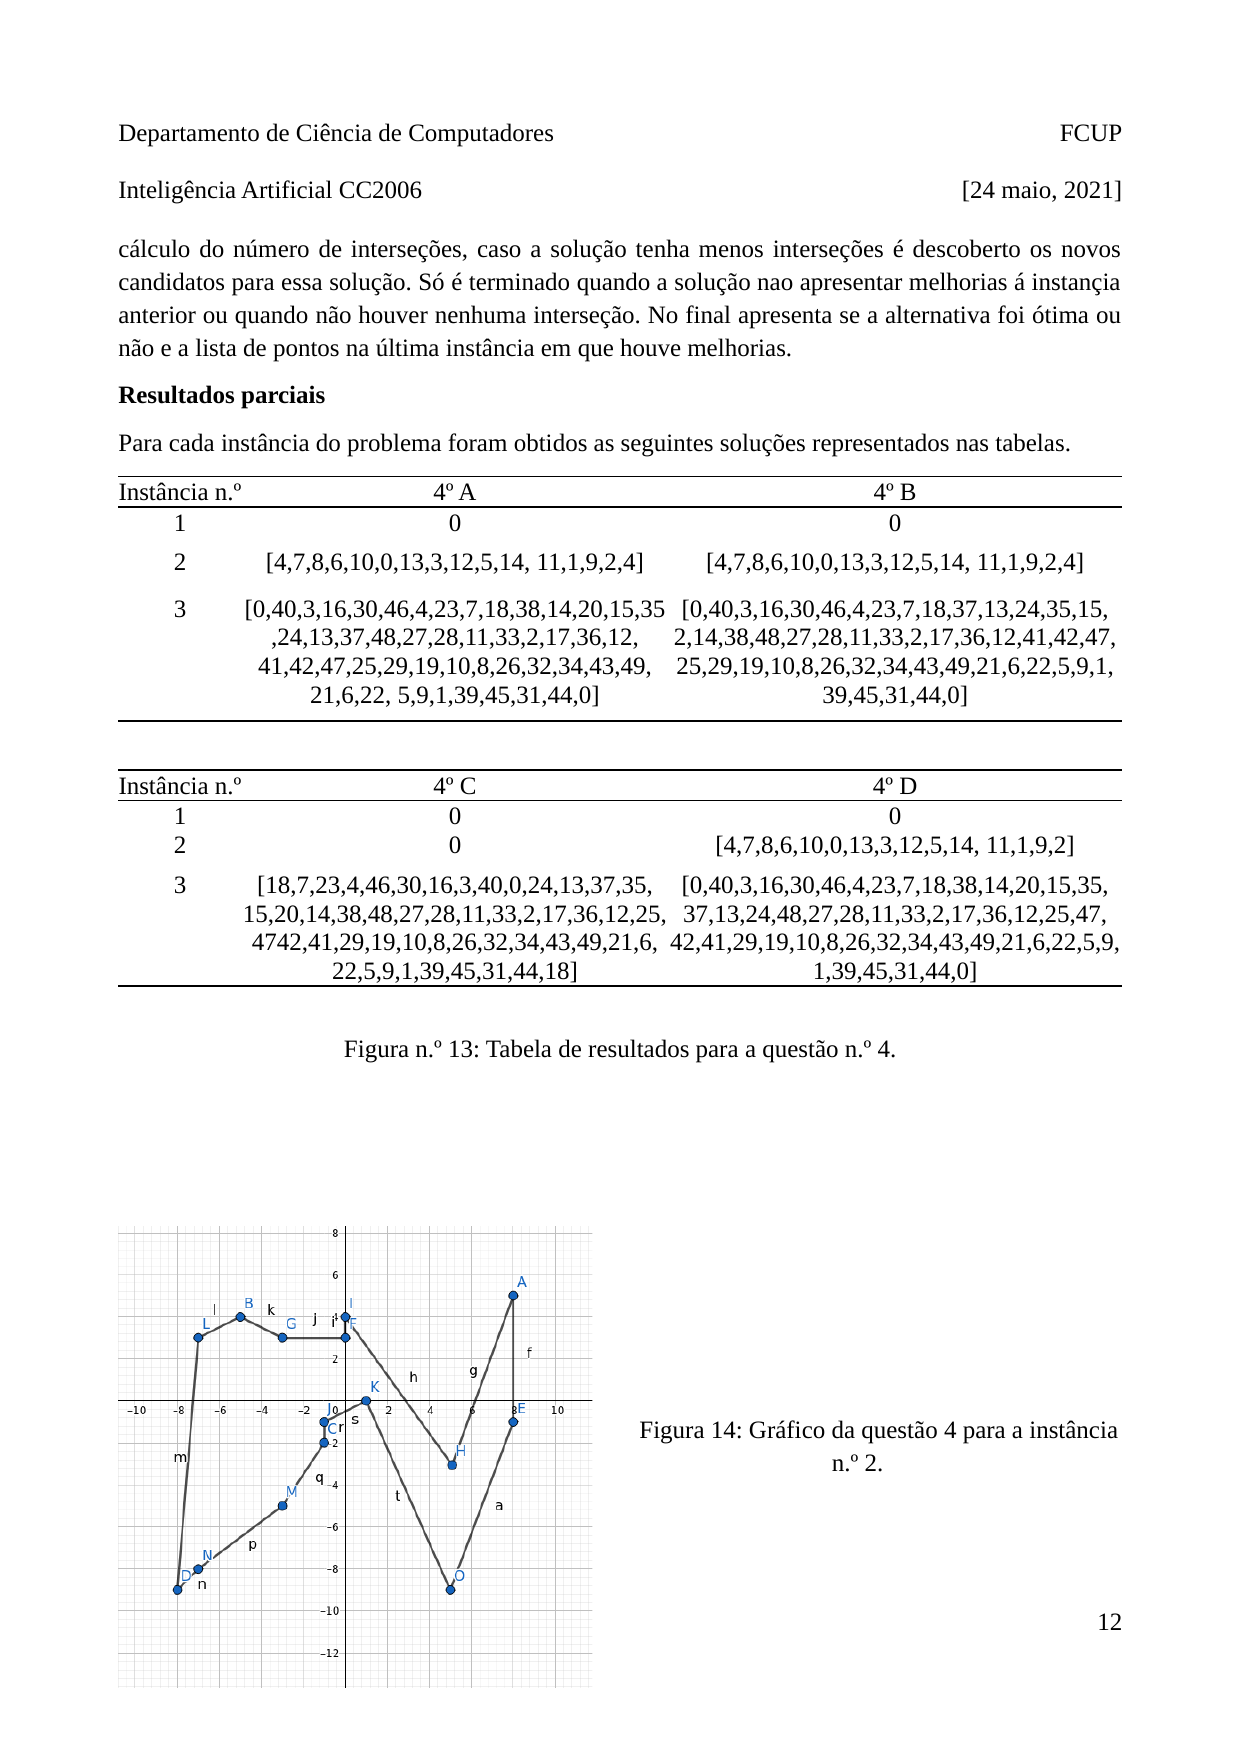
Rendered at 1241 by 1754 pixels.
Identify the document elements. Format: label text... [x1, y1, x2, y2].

table_header 4º A [242, 477, 668, 506]
table_cell 0 [242, 508, 668, 547]
table_cell [18,7,23,4,46,30,16,3,40,0,24,13,37,35, 15,20,14,38,48,27,28,11,33,2,17,36,12,25,4742,41,29,19,10,8,26,32,34,43,49,21,6, 22,5,9,1,39,45,31,44,18] [242, 870, 668, 985]
table_cell [4,7,8,6,10,0,13,3,12,5,14, 11,1,9,2,4] [242, 547, 668, 594]
text Para cada instância do problema foram obtidos as seguintes soluções representados nas tabelas. [118, 428, 1122, 457]
table_cell 0 [668, 508, 1122, 547]
table_cell [0,40,3,16,30,46,4,23,7,18,37,13,24,35,15, 2,14,38,48,27,28,11,33,2,17,36,12,41,42,47,25,29,19,10,8,26,32,34,43,49,21,6,22,5,9,1, 39,45,31,44,0] [668, 594, 1122, 720]
table_cell [4,7,8,6,10,0,13,3,12,5,14, 11,1,9,2,4] [668, 547, 1122, 594]
table_header Instância n.º [118, 771, 242, 799]
table_header 4º B [668, 477, 1122, 506]
table_cell [0,40,3,16,30,46,4,23,7,18,38,14,20,15,35, 37,13,24,48,27,28,11,33,2,17,36,12,25,47, 42,41,29,19,10,8,26,32,34,43,49,21,6,22,5,9,1,39,45,31,44,0] [668, 870, 1122, 985]
text Resultados parciais [118, 381, 1122, 409]
table_cell 3 [118, 870, 242, 985]
text Figura 14: Gráfico da questão 4 para a instância n.º 2. [593, 1415, 1122, 1477]
table_cell [0,40,3,16,30,46,4,23,7,18,38,14,20,15,35,24,13,37,48,27,28,11,33,2,17,36,12, 41,42,47,25,29,19,10,8,26,32,34,43,49, 21,6,22, 5,9,1,39,45,31,44,0] [242, 594, 668, 720]
table_cell 1 [118, 508, 242, 547]
table_cell 0 [242, 830, 668, 870]
table_cell 3 [118, 594, 242, 720]
picture [118, 1226, 593, 1688]
table_cell 0 [242, 801, 668, 830]
text Figura n.º 13: Tabela de resultados para a questão n.º 4. [118, 1034, 1122, 1063]
table_header 4º D [668, 771, 1122, 799]
table_cell 2 [118, 547, 242, 594]
text cálculo do número de interseções, caso a solução tenha menos interseções é descoberto os novos candidatos para essa solução. Só é terminado quando a solução nao apresentar melhorias á instançia anterior ou quando não houver nenhuma interseção. No final apresenta se a alternativa foi ótima ou não e a lista de pontos na última instância em que houve melhorias. [118, 234, 1122, 362]
table_cell [4,7,8,6,10,0,13,3,12,5,14, 11,1,9,2] [668, 830, 1122, 870]
table_cell 2 [118, 830, 242, 870]
table_cell 1 [118, 801, 242, 830]
table_header Instância n.º [118, 477, 242, 506]
table_header 4º C [242, 771, 668, 799]
table_cell 0 [668, 801, 1122, 830]
